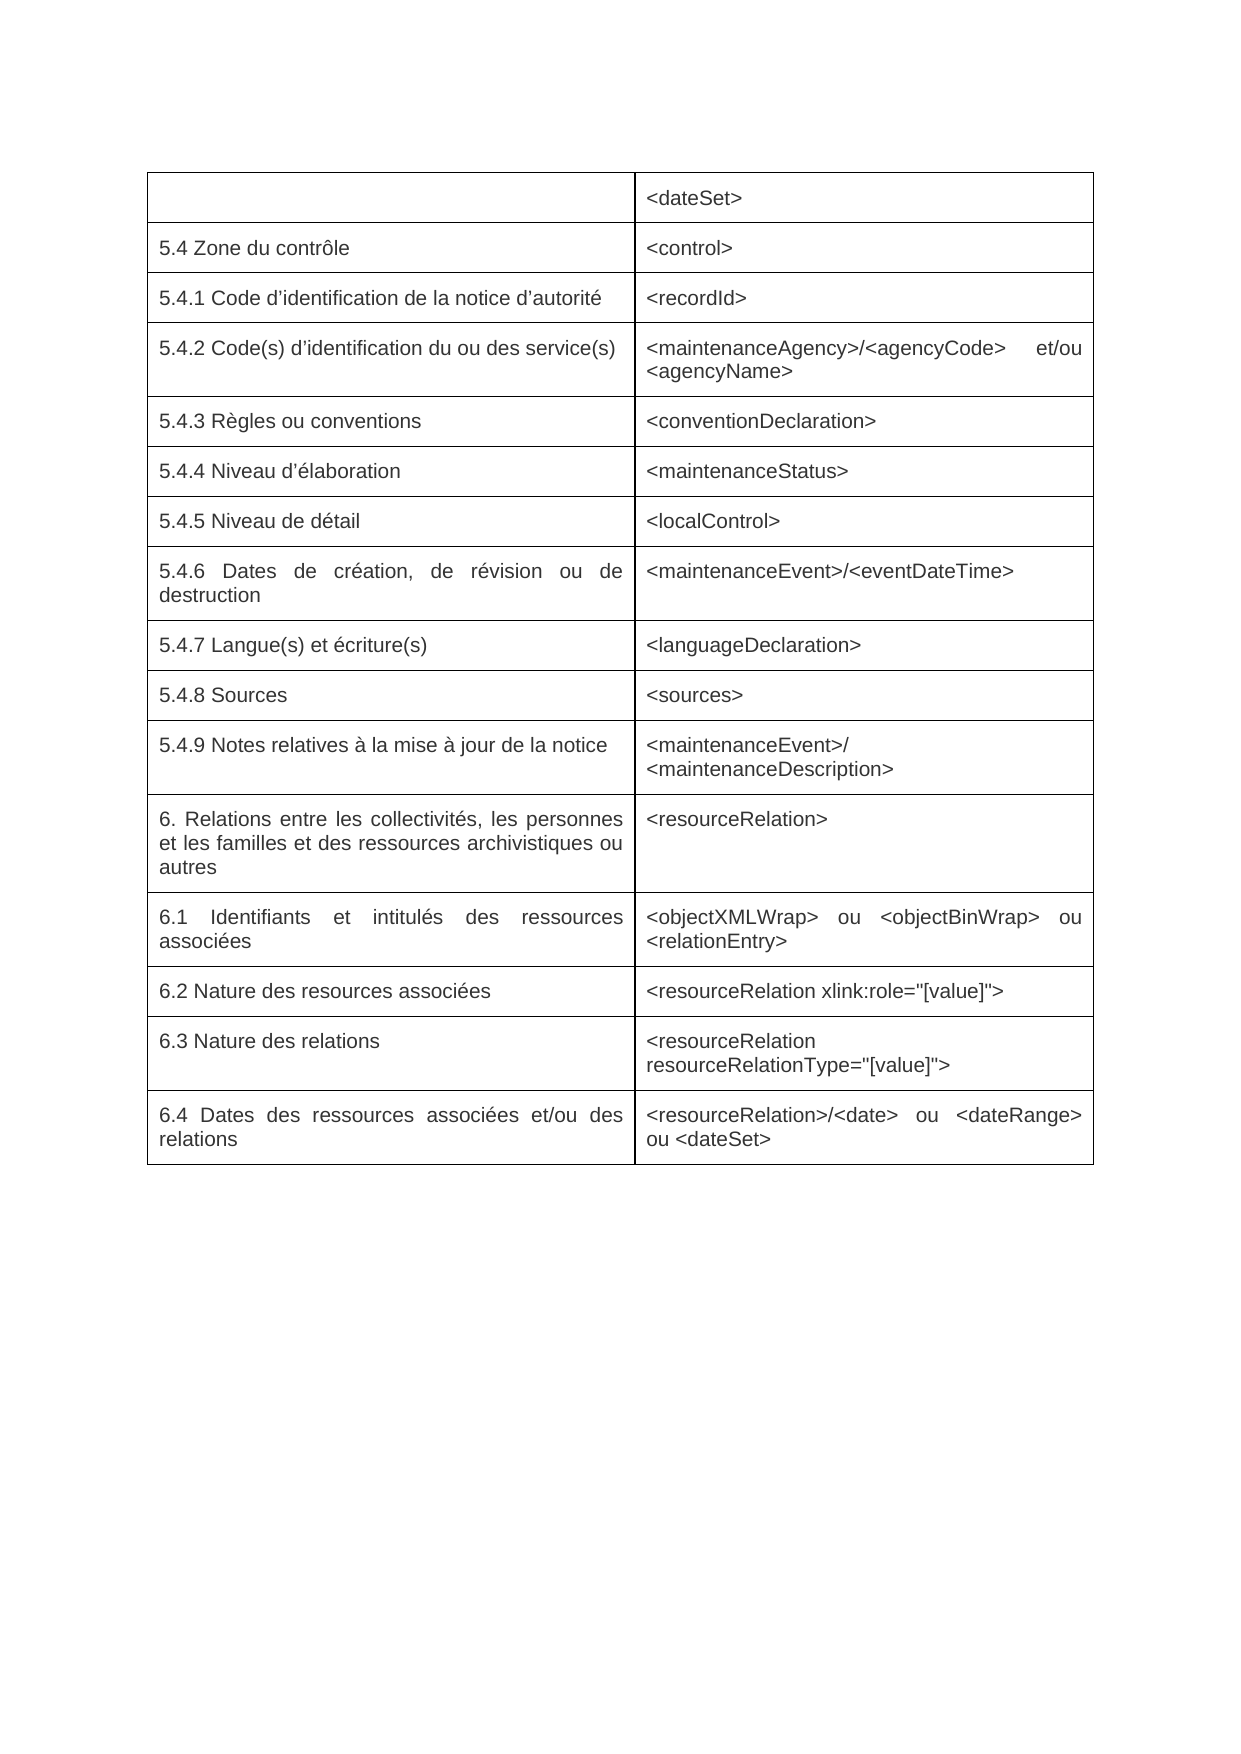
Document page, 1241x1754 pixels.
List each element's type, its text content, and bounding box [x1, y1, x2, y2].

table_cell 5.4 Zone du contrôle [148, 223, 634, 272]
table_cell 6.4 Dates des ressources associées et/ou des relations [148, 1091, 634, 1163]
table_cell 6. Relations entre les collectivités, les personnes et les familles et des ressources archivistiques ou autres [148, 795, 634, 892]
table_cell <recordId> [636, 273, 1093, 322]
table_cell <maintenanceAgency>/<agencyCode> et/ou <agencyName> [636, 323, 1093, 396]
table_cell 6.2 Nature des resources associées [148, 967, 634, 1016]
table_cell 6.1 Identifiants et intitulés des ressources associées [148, 893, 634, 966]
table_cell <sources> [636, 671, 1093, 720]
table_cell <resourceRelation resourceRelationType="[value]"> [636, 1017, 1093, 1089]
table_cell <localControl> [636, 497, 1093, 546]
table_cell <maintenanceEvent>/<eventDateTime> [636, 547, 1093, 620]
table_cell <conventionDeclaration> [636, 397, 1093, 446]
table_cell <dateSet> [636, 173, 1093, 222]
table_cell 5.4.2 Code(s) d’identification du ou des service(s) [148, 323, 634, 396]
table_cell 5.4.9 Notes relatives à la mise à jour de la notice [148, 721, 634, 794]
table_cell 5.4.5 Niveau de détail [148, 497, 634, 546]
table_cell 5.4.1 Code d’identification de la notice d’autorité [148, 273, 634, 322]
table_cell <objectXMLWrap> ou <objectBinWrap> ou <relationEntry> [636, 893, 1093, 966]
table_cell [148, 173, 634, 222]
table_cell 6.3 Nature des relations [148, 1017, 634, 1089]
table_cell 5.4.3 Règles ou conventions [148, 397, 634, 446]
table_cell 5.4.7 Langue(s) et écriture(s) [148, 621, 634, 670]
table_cell <resourceRelation xlink:role="[value]"> [636, 967, 1093, 1016]
table_cell <resourceRelation> [636, 795, 1093, 892]
table_cell <resourceRelation>/<date> ou <dateRange> ou <dateSet> [636, 1091, 1093, 1163]
table_cell <control> [636, 223, 1093, 272]
table_cell <maintenanceStatus> [636, 447, 1093, 496]
table_cell 5.4.4 Niveau d’élaboration [148, 447, 634, 496]
table_cell <languageDeclaration> [636, 621, 1093, 670]
table_cell 5.4.8 Sources [148, 671, 634, 720]
table_cell <maintenanceEvent>/<maintenanceDescription> [636, 721, 1093, 794]
table_cell 5.4.6 Dates de création, de révision ou de destruction [148, 547, 634, 620]
